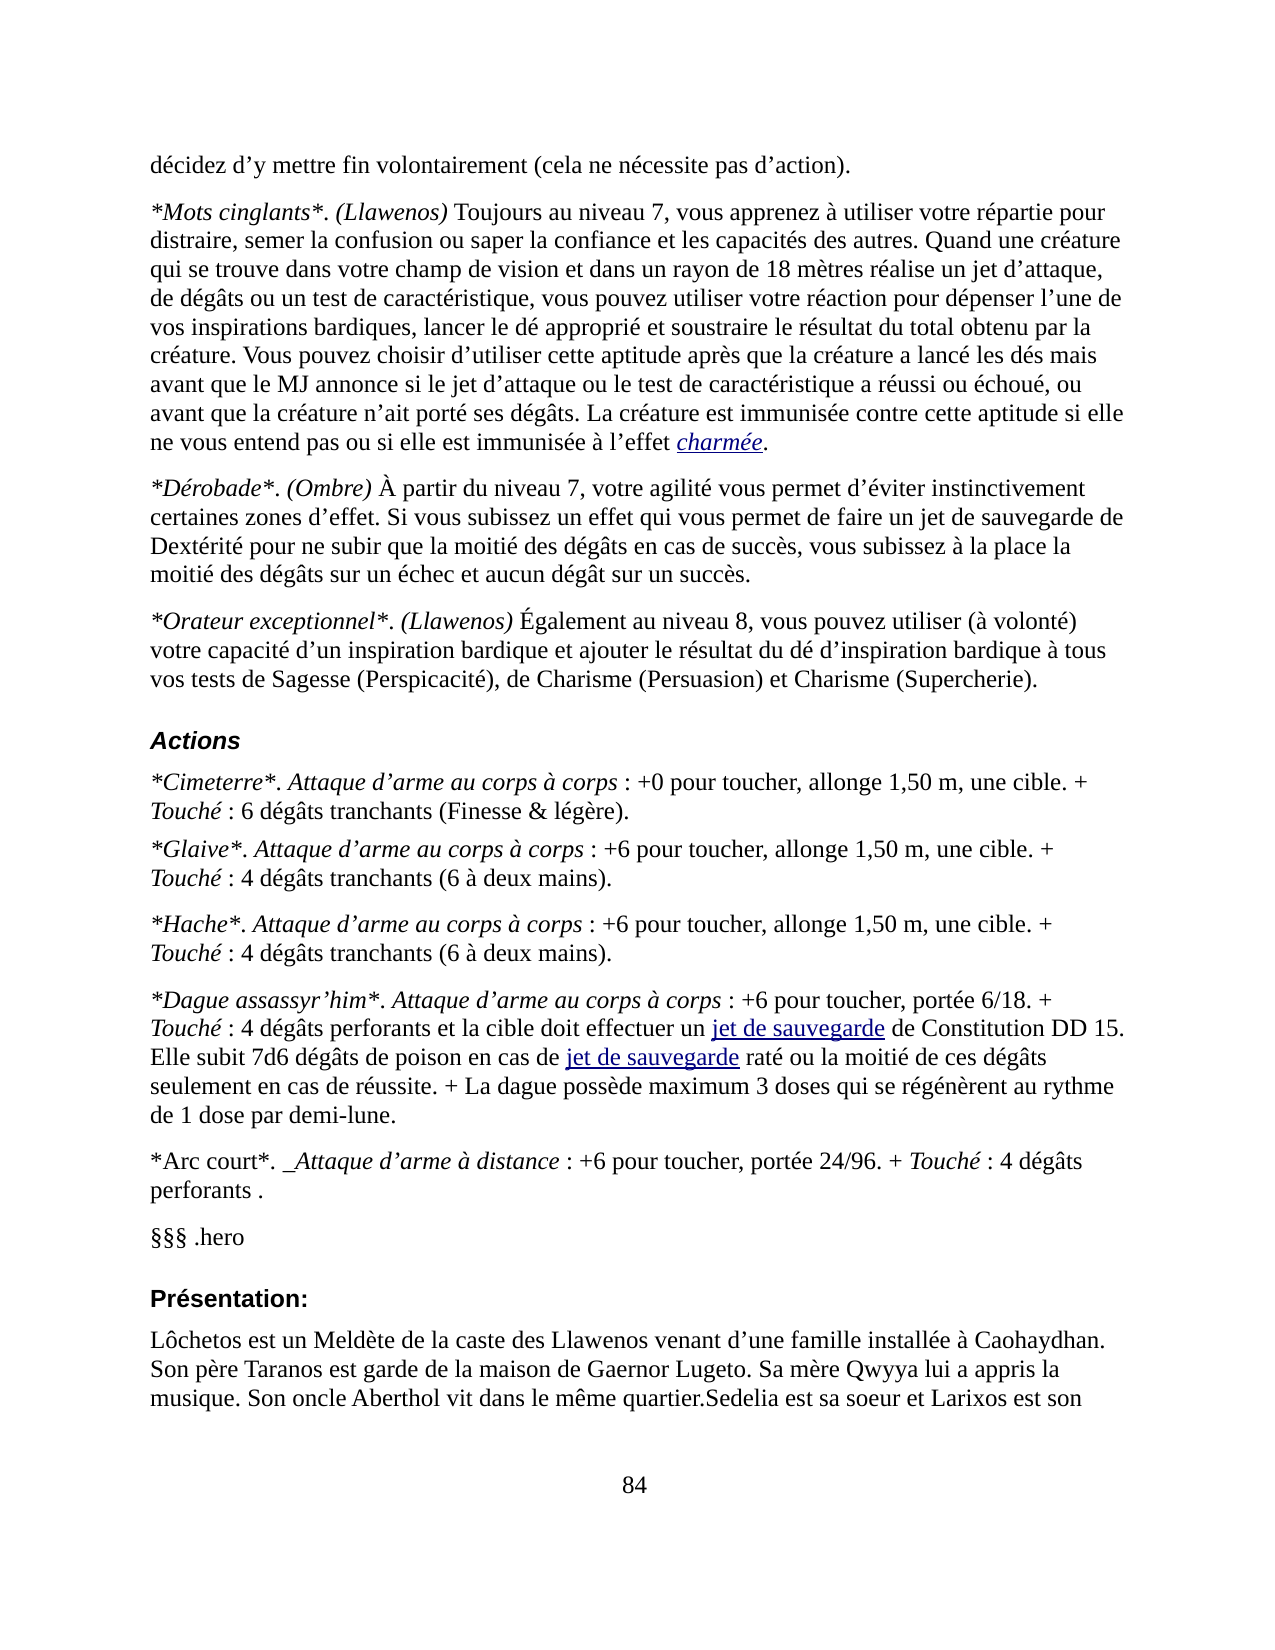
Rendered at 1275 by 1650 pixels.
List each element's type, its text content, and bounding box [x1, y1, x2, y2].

subtitle Présentation: [150, 1284, 1125, 1313]
text *Arc court*. _Attaque d’arme à distance : +6 pour toucher, portée 24/96. + Touché : 4 dégâts perforants . [150, 1146, 1125, 1204]
text §§§ .hero [150, 1222, 1125, 1251]
text *Hache*. Attaque d’arme au corps à corps : +6 pour toucher, allonge 1,50 m, une cible. + Touché : 4 dégâts tranchants (6 à deux mains). [150, 909, 1125, 967]
text *Mots cinglants*. (Llawenos) Toujours au niveau 7, vous apprenez à utiliser votre répartie pour distraire, semer la confusion ou saper la confiance et les capacités des autres. Quand une créature qui se trouve dans votre champ de vision et dans un rayon de 18 mètres réalise un jet d’attaque, de dégâts ou un test de caractéristique, vous pouvez utiliser votre réaction pour dépenser l’une de vos inspirations bardiques, lancer le dé approprié et soustraire le résultat du total obtenu par la créature. Vous pouvez choisir d’utiliser cette aptitude après que la créature a lancé les dés mais avant que le MJ annonce si le jet d’attaque ou le test de caractéristique a réussi ou échoué, ou avant que la créature n’ait porté ses dégâts. La créature est immunisée contre cette aptitude si elle ne vous entend pas ou si elle est immunisée à l’effet charmée. [150, 197, 1125, 455]
text *Orateur exceptionnel*. (Llawenos) Également au niveau 8, vous pouvez utiliser (à volonté) votre capacité d’un inspiration bardique et ajouter le résultat du dé d’inspiration bardique à tous vos tests de Sagesse (Perspicacité), de Charisme (Persuasion) et Charisme (Supercherie). [150, 606, 1125, 692]
text *Dague assassyr’him*. Attaque d’arme au corps à corps : +6 pour toucher, portée 6/18. + Touché : 4 dégâts perforants et la cible doit effectuer un jet de sauvegarde de Constitution DD 15. Elle subit 7d6 dégâts de poison en cas de jet de sauvegarde raté ou la moitié de ces dégâts seulement en cas de réussite. + La dague possède maximum 3 doses qui se régénèrent au rythme de 1 dose par demi-lune. [150, 985, 1125, 1128]
text *Dérobade*. (Ombre) À partir du niveau 7, votre agilité vous permet d’éviter instinctivement certaines zones d’effet. Si vous subissez un effet qui vous permet de faire un jet de sauvegarde de Dextérité pour ne subir que la moitié des dégâts en cas de succès, vous subissez à la place la moitié des dégâts sur un échec et aucun dégât sur un succès. [150, 473, 1125, 588]
text *Glaive*. Attaque d’arme au corps à corps : +6 pour toucher, allonge 1,50 m, une cible. + Touché : 4 dégâts tranchants (6 à deux mains). [150, 834, 1125, 891]
subtitle Actions [150, 726, 1125, 755]
text Lôchetos est un Meldète de la caste des Llawenos venant d’une famille installée à Caohaydhan. Son père Taranos est garde de la maison de Gaernor Lugeto. Sa mère Qwyya lui a appris la musique. Son oncle Aberthol vit dans le même quartier.Sedelia est sa soeur et Larixos est son [150, 1326, 1125, 1412]
text décidez d’y mettre fin volontairement (cela ne nécessite pas d’action). [150, 150, 1125, 179]
text *Cimeterre*. Attaque d’arme au corps à corps : +0 pour toucher, allonge 1,50 m, une cible. + Touché : 6 dégâts tranchants (Finesse & légère). [150, 767, 1125, 825]
